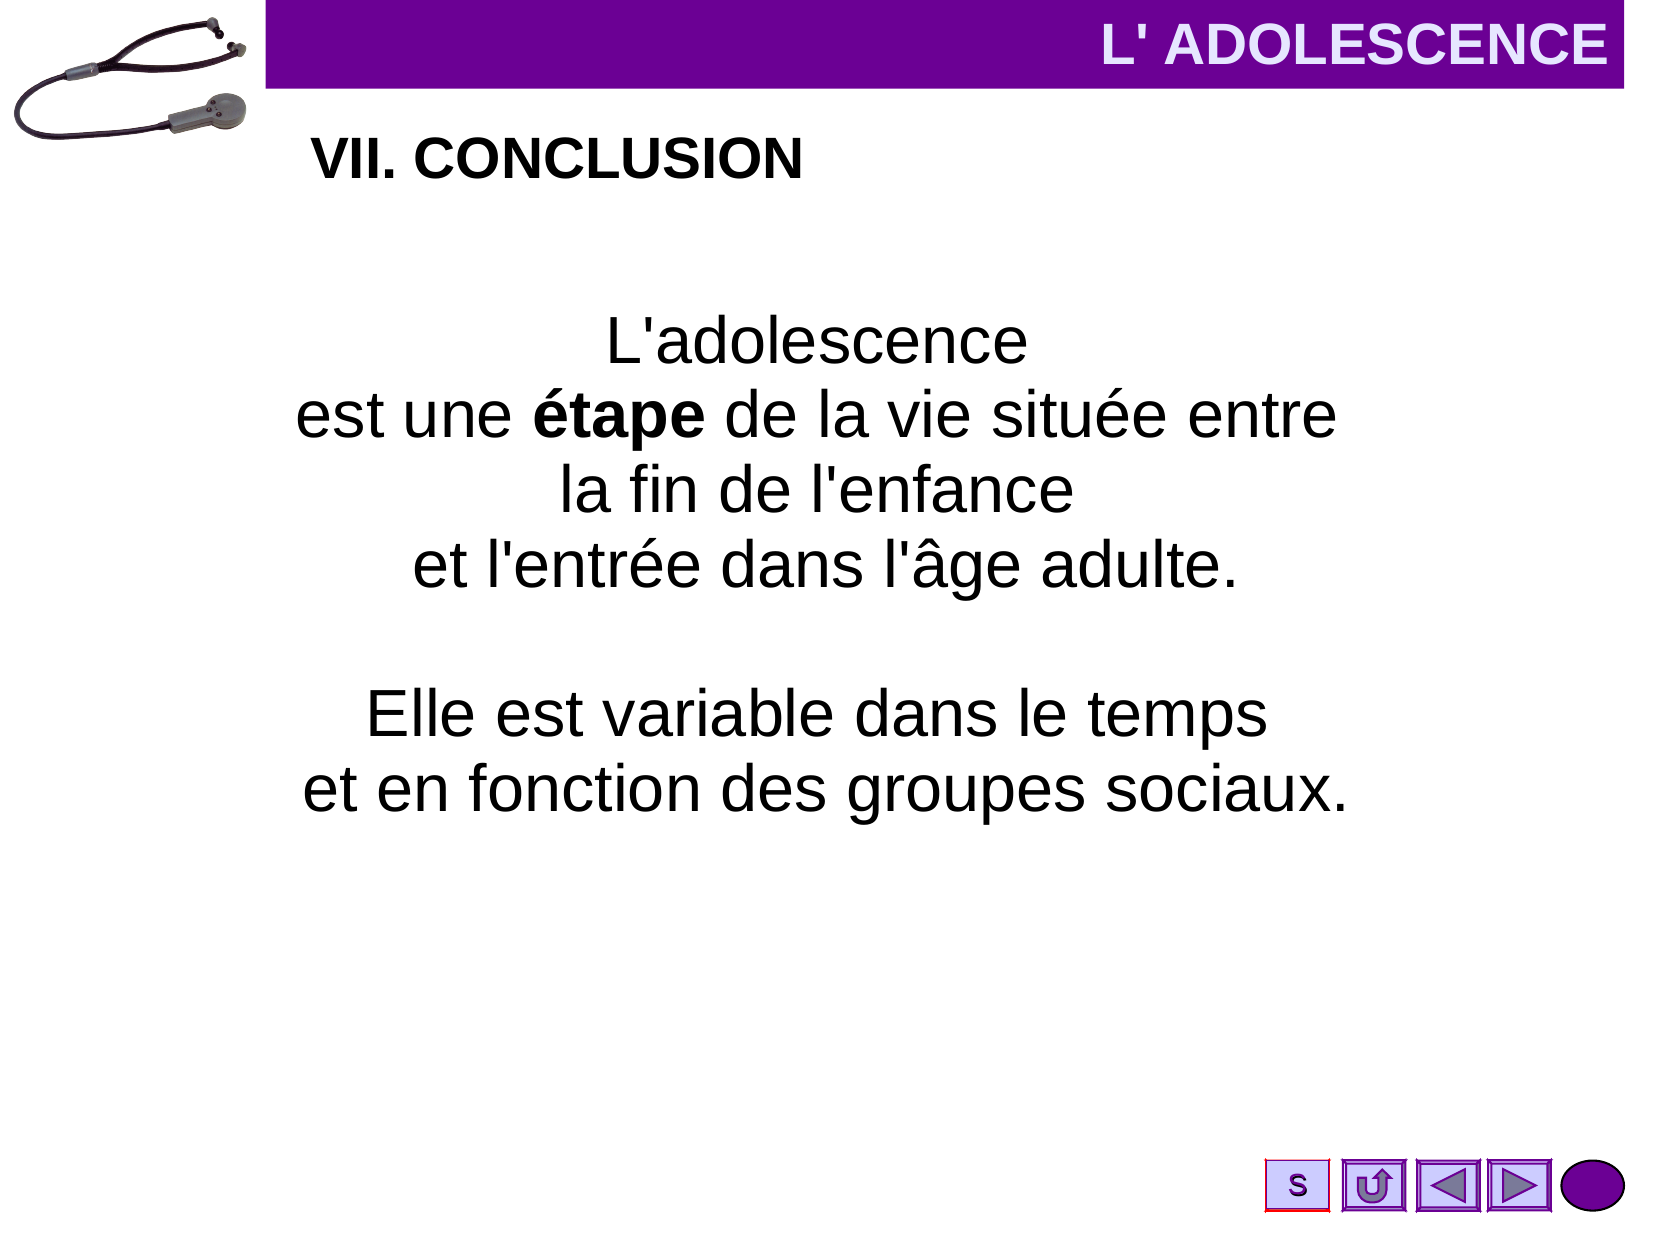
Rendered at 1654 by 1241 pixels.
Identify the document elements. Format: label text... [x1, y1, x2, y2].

picture [8, 8, 260, 153]
text_box VII. CONCLUSION [295, 118, 820, 200]
text_box [1561, 1160, 1625, 1211]
text_box L' ADOLESCENCE [265, 0, 1625, 89]
text_box L'adolescence est une étape de la vie située entre la fin de l'enfance et l'entrée dans l'âge adulte. Elle est variable dans le temps et en fonction des groupes sociaux. [59, 295, 1595, 963]
